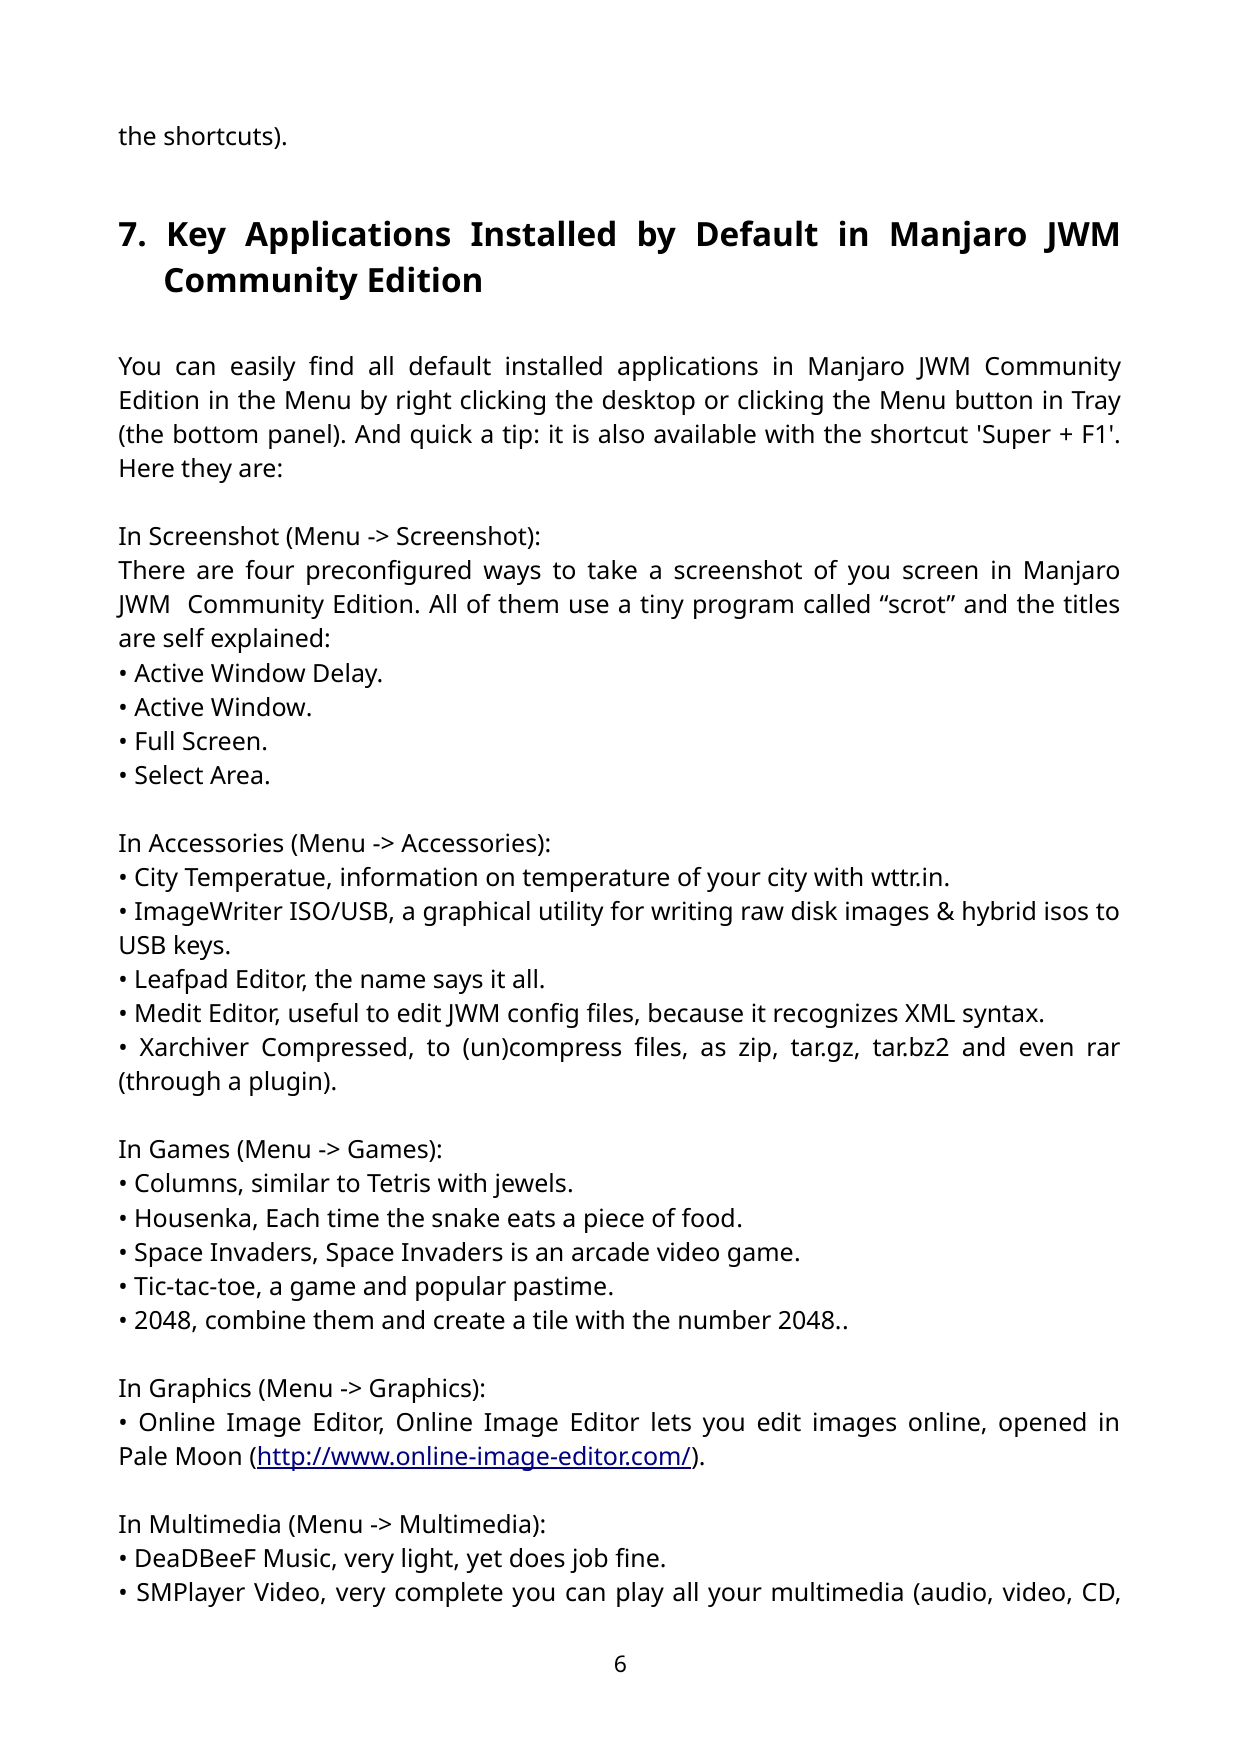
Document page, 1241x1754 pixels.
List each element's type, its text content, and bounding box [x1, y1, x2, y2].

text There are four preconfigured ways to take a screenshot of you screen in Manjaro JWM Community Edition. All of them use a tiny program called “scrot” and the titles are self explained: [118, 553, 1122, 655]
text • Xarchiver Compressed, to (un)compress files, as zip, tar.gz, tar.bz2 and even rar (through a plugin). [118, 1030, 1122, 1098]
text You can easily find all default installed applications in Manjaro JWM Community Edition in the Menu by right clicking the desktop or clicking the Menu button in Tray (the bottom panel). And quick a tip: it is also available with the shortcut 'Super + F1'. Here they are: [118, 349, 1122, 485]
text • Full Screen. [118, 723, 1122, 757]
text In Graphics (Menu -> Graphics): [118, 1371, 1122, 1404]
text • Leafpad Editor, the name says it all. [118, 962, 1122, 996]
text • Active Window. [118, 689, 1122, 723]
text • Space Invaders, Space Invaders is an arcade video game. [118, 1234, 1122, 1268]
text • Medit Editor, useful to edit JWM config files, because it recognizes XML syntax. [118, 996, 1122, 1030]
text • Columns, similar to Tetris with jewels. [118, 1166, 1122, 1200]
text • Housenka, Each time the snake eats a piece of food. [118, 1200, 1122, 1234]
text • City Temperatue, information on temperature of your city with wttr.in. [118, 859, 1122, 894]
text In Accessories (Menu -> Accessories): [118, 826, 1122, 859]
subtitle 7. Key Applications Installed by Default in Manjaro JWM Community Edition [118, 211, 1122, 302]
text In Screenshot (Menu -> Screenshot): [118, 519, 1122, 553]
text • Active Window Delay. [118, 655, 1122, 689]
text the shortcuts). [118, 118, 1122, 152]
text • DeaDBeeF Music, very light, yet does job fine. [118, 1541, 1122, 1575]
text • Online Image Editor, Online Image Editor lets you edit images online, opened in Pale Moon (http://www.online-image-editor.com/). [118, 1404, 1122, 1473]
text In Games (Menu -> Games): [118, 1132, 1122, 1166]
text • Tic-tac-toe, a game and popular pastime. [118, 1268, 1122, 1302]
text • 2048, combine them and create a tile with the number 2048.. [118, 1302, 1122, 1336]
text In Multimedia (Menu -> Multimedia): [118, 1507, 1122, 1541]
text • Select Area. [118, 757, 1122, 791]
text • ImageWriter ISO/USB, a graphical utility for writing raw disk images & hybrid isos to USB keys. [118, 894, 1122, 962]
text • SMPlayer Video, very complete you can play all your multimedia (audio, video, CD, [118, 1575, 1122, 1609]
